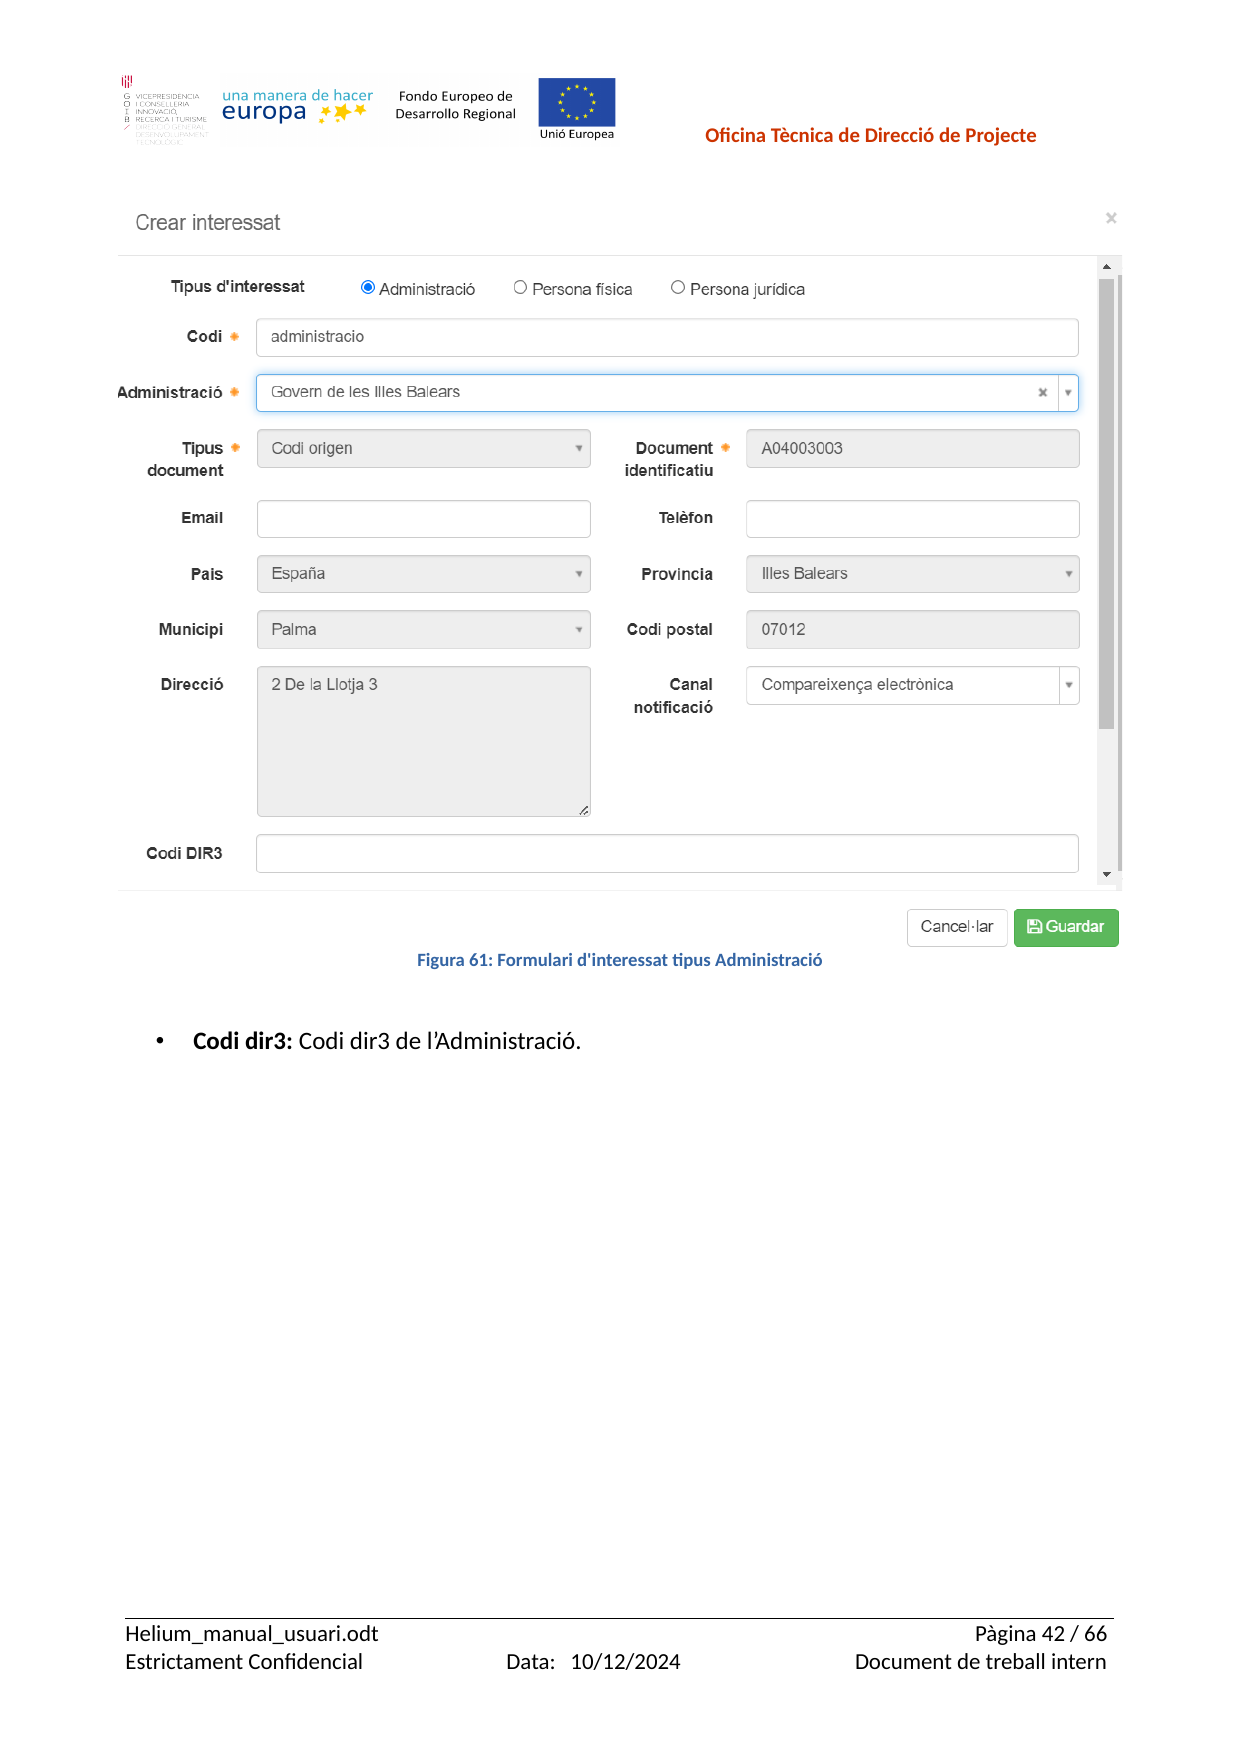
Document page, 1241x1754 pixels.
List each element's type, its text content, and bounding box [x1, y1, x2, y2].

picture [118, 73, 213, 147]
list Codi dir3: Codi dir3 de l’Administració. [156, 1026, 1122, 1056]
text Figura 61: Formulari d'interessat tipus Administració [118, 949, 1122, 971]
picture [219, 73, 621, 147]
picture [118, 202, 1123, 949]
